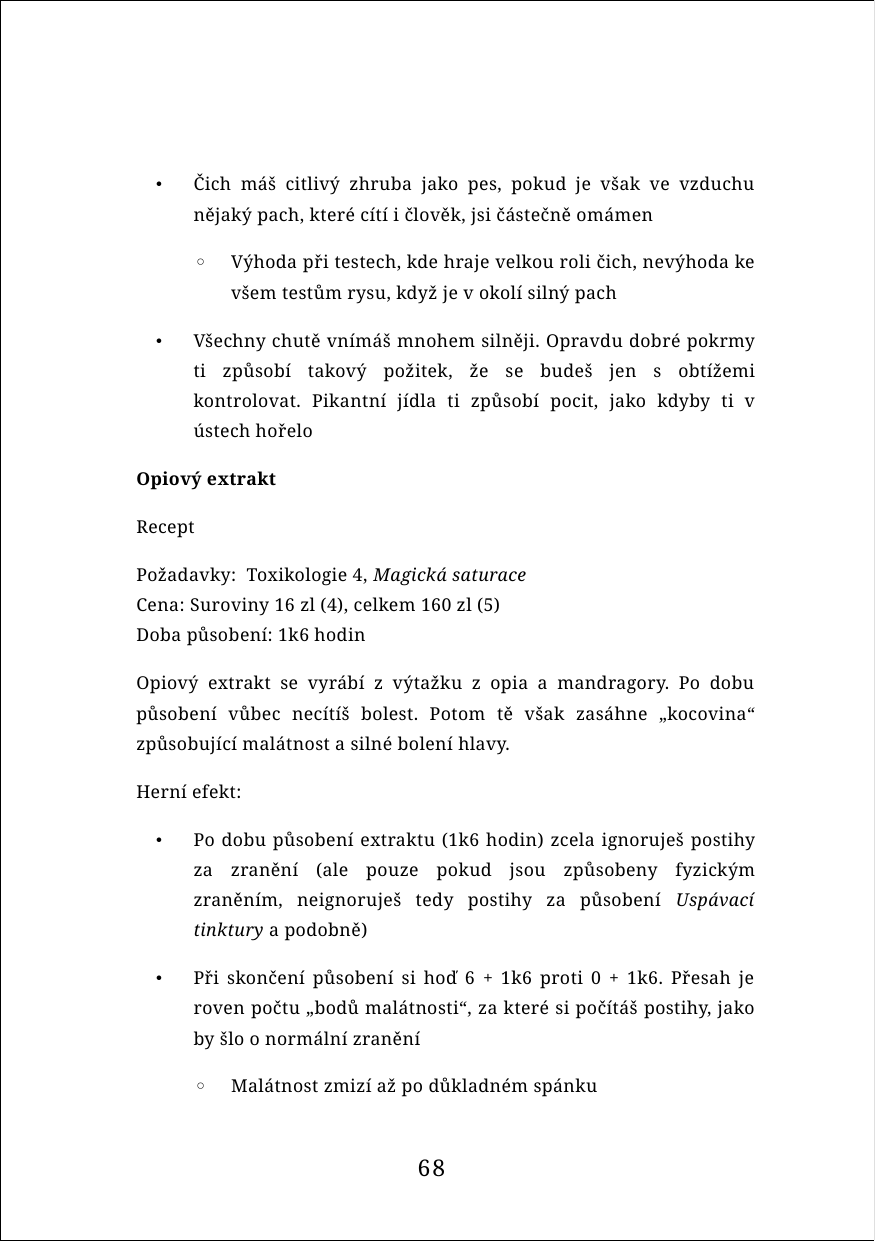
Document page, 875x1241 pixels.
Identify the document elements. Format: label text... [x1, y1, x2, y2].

list Čich máš citlivý zhruba jako pes, pokud je však ve vzduchu nějaký pach, které cítí i člověk, jsi částečně omámen [156, 172, 756, 226]
text Požadavky: Toxikologie 4, Magická saturace Cena: Suroviny 16 zl (4), celkem 160 zl (5) Doba působení: 1k6 hodin [136, 562, 756, 647]
list Po dobu působení extraktu (1k6 hodin) zcela ignoruješ postihy za zranění (ale pouze pokud jsou způsobeny fyzickým zraněním, neignoruješ tedy postihy za působení Uspávací tinktury a podobně) [156, 827, 756, 942]
text Opiový extrakt [136, 467, 756, 491]
list Při skončení působení si hoď 6 + 1k6 proti 0 + 1k6. Přesah je roven počtu „bodů malátnosti“, za které si počítáš postihy, jako by šlo o normální zranění [156, 966, 756, 1050]
list Výhoda při testech, kde hraje velkou roli čich, nevýhoda ke všem testům rysu, když je v okolí silný pach [193, 250, 756, 304]
text Opiový extrakt se vyrábí z výtažku z opia a mandragory. Po dobu působení vůbec necítíš bolest. Potom tě však zasáhne „kocovina“ způsobující malátnost a silné bolení hlavy. [136, 671, 756, 755]
text Herní efekt: [136, 779, 756, 803]
list Všechny chutě vnímáš mnohem silněji. Opravdu dobré pokrmy ti způsobí takový požitek, že se budeš jen s obtížemi kontrolovat. Pikantní jídla ti způsobí pocit, jako kdyby ti v ústech hořelo [156, 328, 756, 443]
text Recept [136, 514, 756, 539]
list Malátnost zmizí až po důkladném spánku [193, 1074, 756, 1098]
